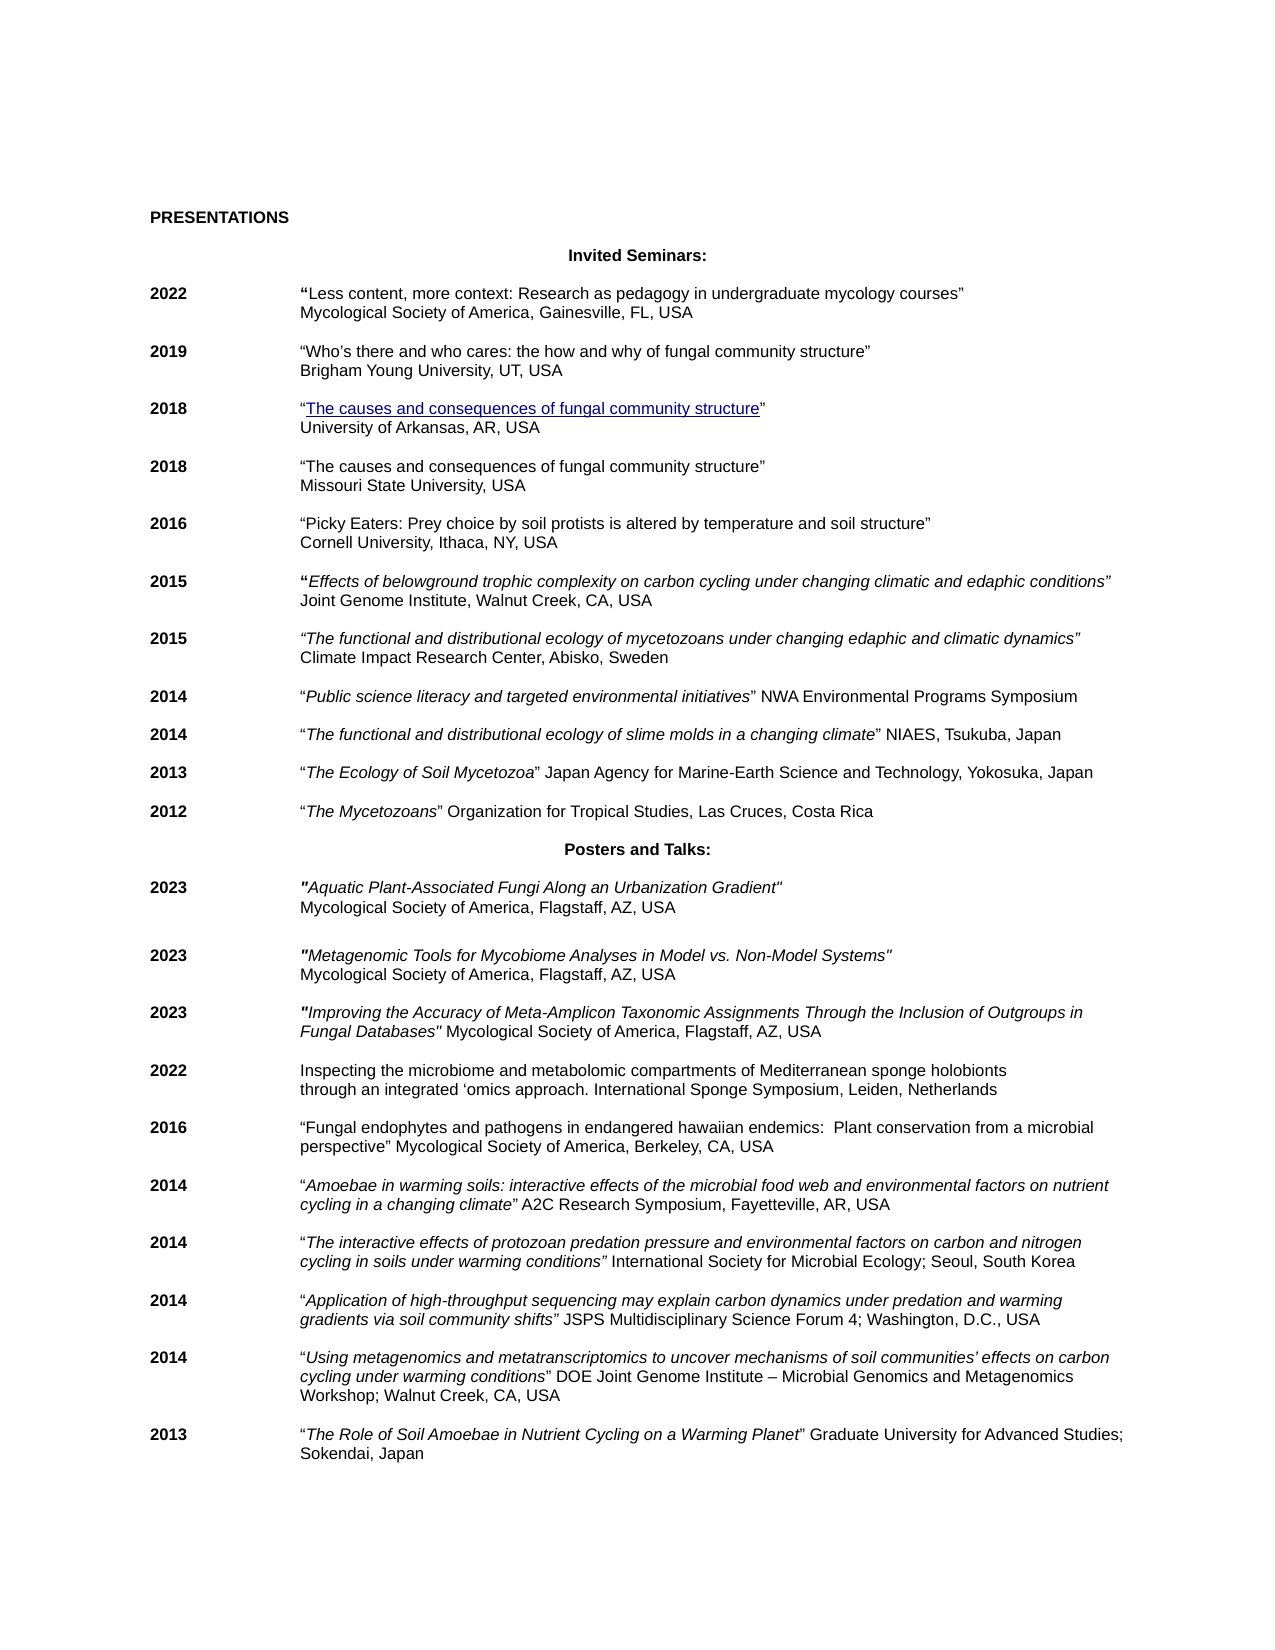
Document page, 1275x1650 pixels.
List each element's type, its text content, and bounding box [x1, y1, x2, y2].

text 2022 “Less content, more context: Research as pedagogy in undergraduate mycology courses” Mycological Society of America, Gainesville, FL, USA [150, 284, 1125, 322]
text 2018 “The causes and consequences of fungal community structure” [150, 399, 1125, 418]
text 2014 “Public science literacy and targeted environmental initiatives” NWA Environmental Programs Symposium [150, 687, 1125, 706]
text 2019 “Who’s there and who cares: the how and why of fungal community structure” [150, 342, 1125, 361]
text 2023 "Metagenomic Tools for Mycobiome Analyses in Model vs. Non-Model Systems" [150, 945, 1125, 964]
text 2016 “Fungal endophytes and pathogens in endangered hawaiian endemics: Plant conservation from a microbial perspective” Mycological Society of America, Berkeley, CA, USA [150, 1118, 1125, 1156]
text 2015 “The functional and distributional ecology of mycetozoans under changing edaphic and climatic dynamics” Climate Impact Research Center, Abisko, Sweden [150, 629, 1125, 667]
text 2015 “Effects of belowground trophic complexity on carbon cycling under changing climatic and edaphic conditions” Joint Genome Institute, Walnut Creek, CA, USA [150, 572, 1125, 610]
text 2014 “The interactive effects of protozoan predation pressure and environmental factors on carbon and nitrogen cycling in soils under warming conditions” International Society for Microbial Ecology; Seoul, South Korea [150, 1233, 1125, 1271]
text 2014 “Application of high-throughput sequencing may explain carbon dynamics under predation and warming gradients via soil community shifts” JSPS Multidisciplinary Science Forum 4; Washington, D.C., USA [150, 1290, 1125, 1329]
text 2018 “The causes and consequences of fungal community structure” [150, 457, 1125, 476]
text Mycological Society of America, Flagstaff, AZ, USA [150, 897, 1125, 917]
text 2013 “The Role of Soil Amoebae in Nutrient Cycling on a Warming Planet” Graduate University for Advanced Studies; Sokendai, Japan [150, 1424, 1125, 1463]
text PRESENTATIONS [150, 207, 1125, 227]
text 2022 Inspecting the microbiome and metabolomic compartments of Mediterranean sponge holobionts [150, 1060, 1125, 1079]
text 2014 “Amoebae in warming soils: interactive effects of the microbial food web and environmental factors on nutrient cycling in a changing climate” A2C Research Symposium, Fayetteville, AR, USA [150, 1175, 1125, 1214]
text 2023 "Aquatic Plant-Associated Fungi Along an Urbanization Gradient" [150, 878, 1125, 897]
text 2014 “Using metagenomics and metatranscriptomics to uncover mechanisms of soil communities’ effects on carbon cycling under warming conditions” DOE Joint Genome Institute – Microbial Genomics and Metagenomics Workshop; Walnut Creek, CA, USA [150, 1348, 1125, 1405]
text Missouri State University, USA [150, 476, 1125, 495]
text 2014 “The functional and distributional ecology of slime molds in a changing climate” NIAES, Tsukuba, Japan [150, 725, 1125, 744]
text 2016 “Picky Eaters: Prey choice by soil protists is altered by temperature and soil structure” Cornell University, Ithaca, NY, USA [150, 514, 1125, 552]
text University of Arkansas, AR, USA [150, 418, 1125, 437]
text Mycological Society of America, Flagstaff, AZ, USA [150, 964, 1125, 984]
text 2012 “The Mycetozoans” Organization for Tropical Studies, Las Cruces, Costa Rica [150, 802, 1125, 821]
text Brigham Young University, UT, USA [150, 361, 1125, 380]
text Posters and Talks: [150, 840, 1125, 859]
text 2013 “The Ecology of Soil Mycetozoa” Japan Agency for Marine-Earth Science and Technology, Yokosuka, Japan [150, 763, 1125, 782]
text Invited Seminars: [150, 246, 1125, 265]
text through an integrated ‘omics approach. International Sponge Symposium, Leiden, Netherlands [150, 1079, 1125, 1099]
text 2023 "Improving the Accuracy of Meta-Amplicon Taxonomic Assignments Through the Inclusion of Outgroups in Fungal Databases" Mycological Society of America, Flagstaff, AZ, USA [150, 1003, 1125, 1041]
